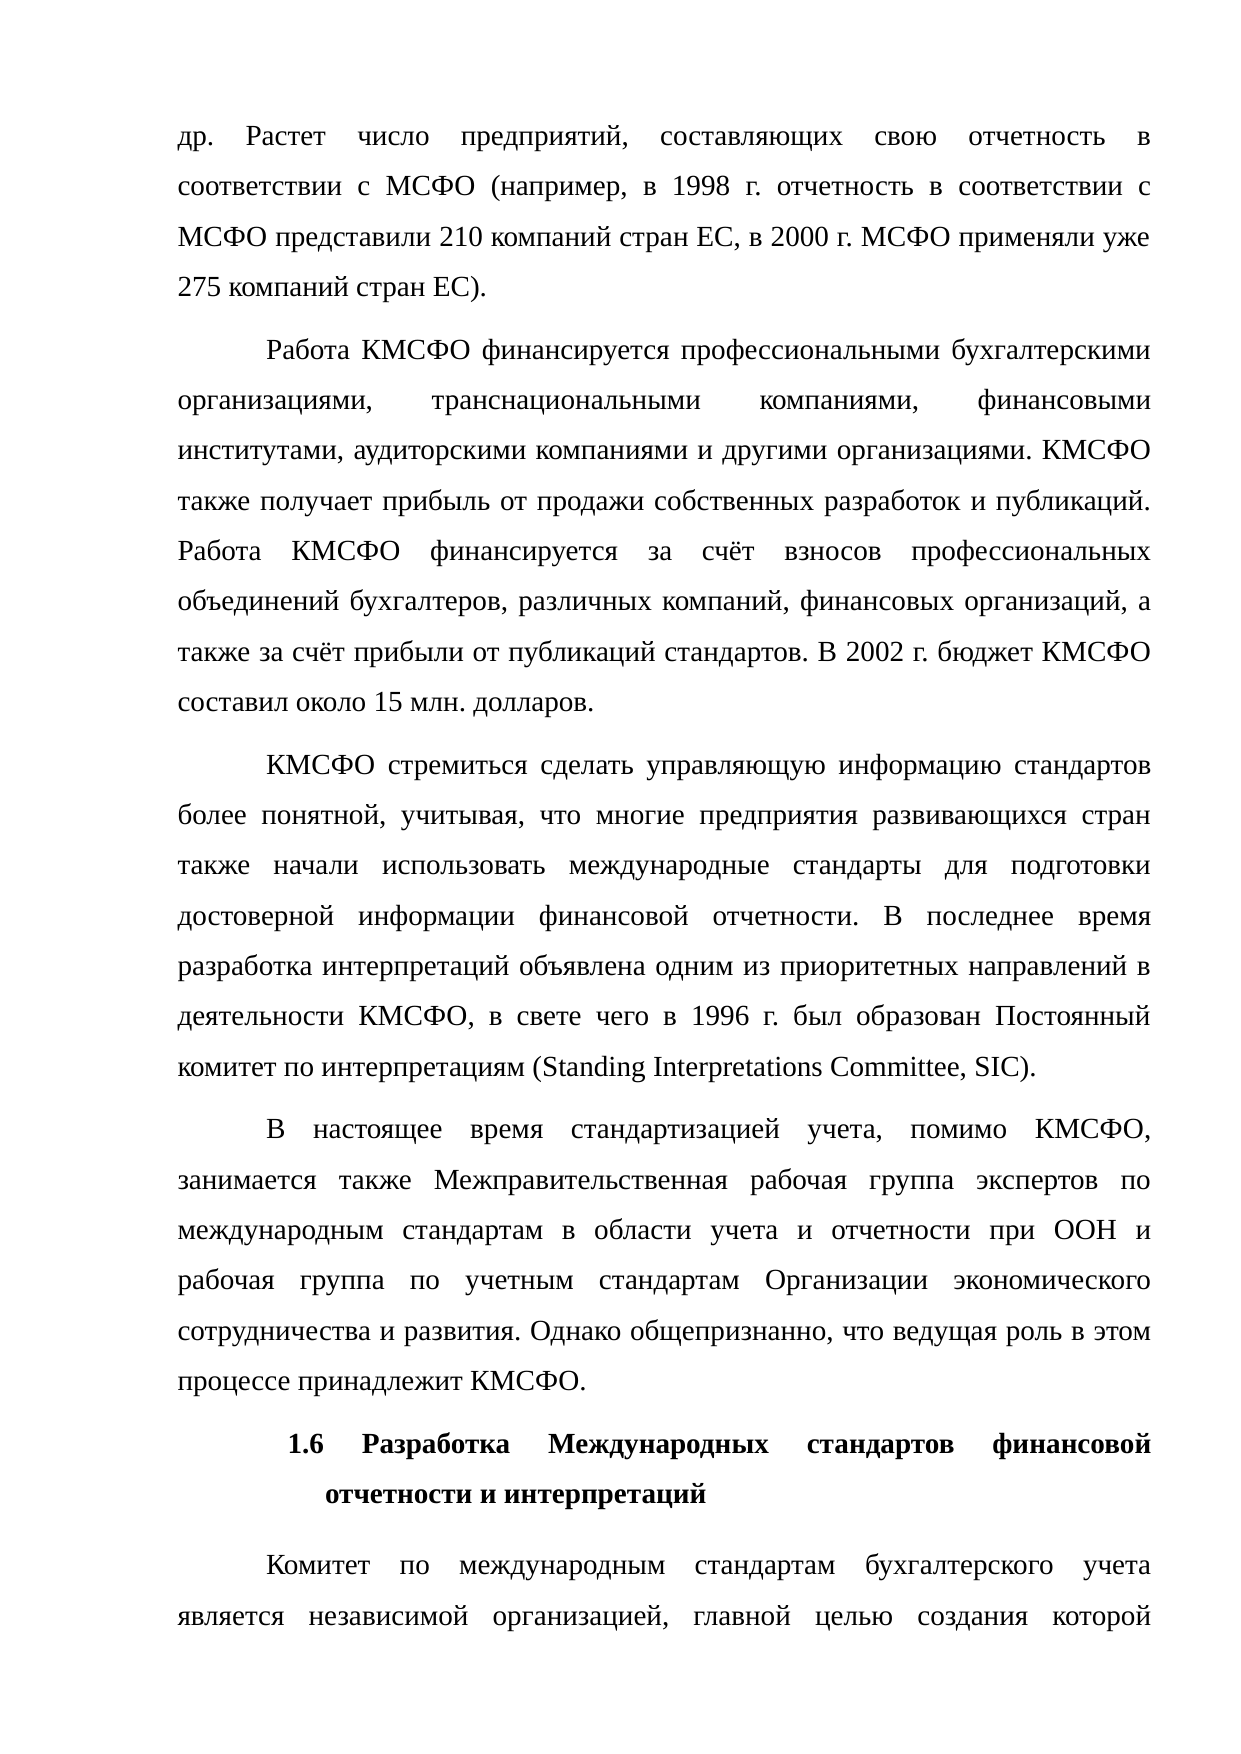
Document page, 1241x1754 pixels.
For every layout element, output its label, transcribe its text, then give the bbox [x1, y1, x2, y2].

text 1.6 Разработка Международных стандартов финансовой отчетности и интерпретаций [287, 1426, 1152, 1510]
text КМСФО стремиться сделать управляющую информацию стандартов более понятной, учитывая, что многие предприятия развивающихся стран также начали использовать международные стандарты для подготовки достоверной информации финансовой отчетности. В последнее время разработка интерпретаций объявлена одним из приоритетных направлений в деятельности КМСФО, в свете чего в 1996 г. был образован Постоянный комитет по интерпретациям (Standing Interpretations Committee, SIC). [177, 747, 1152, 1082]
text В настоящее время стандартизацией учета, помимо КМСФО, занимается также Межправительственная рабочая группа экспертов по международным стандартам в области учета и отчетности при ООН и рабочая группа по учетным стандартам Организации экономического сотрудничества и развития. Однако общепризнанно, что ведущая роль в этом процессе принадлежит КМСФО. [177, 1112, 1152, 1397]
text др. Растет число предприятий, составляющих свою отчетность в соответствии с МСФО (например, в 1998 г. отчетность в соответствии с МСФО представили 210 компаний стран ЕС, в 2000 г. МСФО применяли уже 275 компаний стран ЕС). [177, 118, 1152, 303]
text Комитет по международным стандартам бухгалтерского учета является независимой организацией, главной целью создания которой [177, 1547, 1152, 1631]
text Работа КМСФО финансируется профессиональными бухгалтерскими организациями, транснациональными компаниями, финансовыми институтами, аудиторскими компаниями и другими организациями. КМСФО также получает прибыль от продажи собственных разработок и публикаций. Работа КМСФО финансируется за счёт взносов профессиональных объединений бухгалтеров, различных компаний, финансовых организаций, а также за счёт прибыли от публикаций стандартов. В 2002 г. бюджет КМСФО составил около 15 млн. долларов. [177, 332, 1152, 718]
